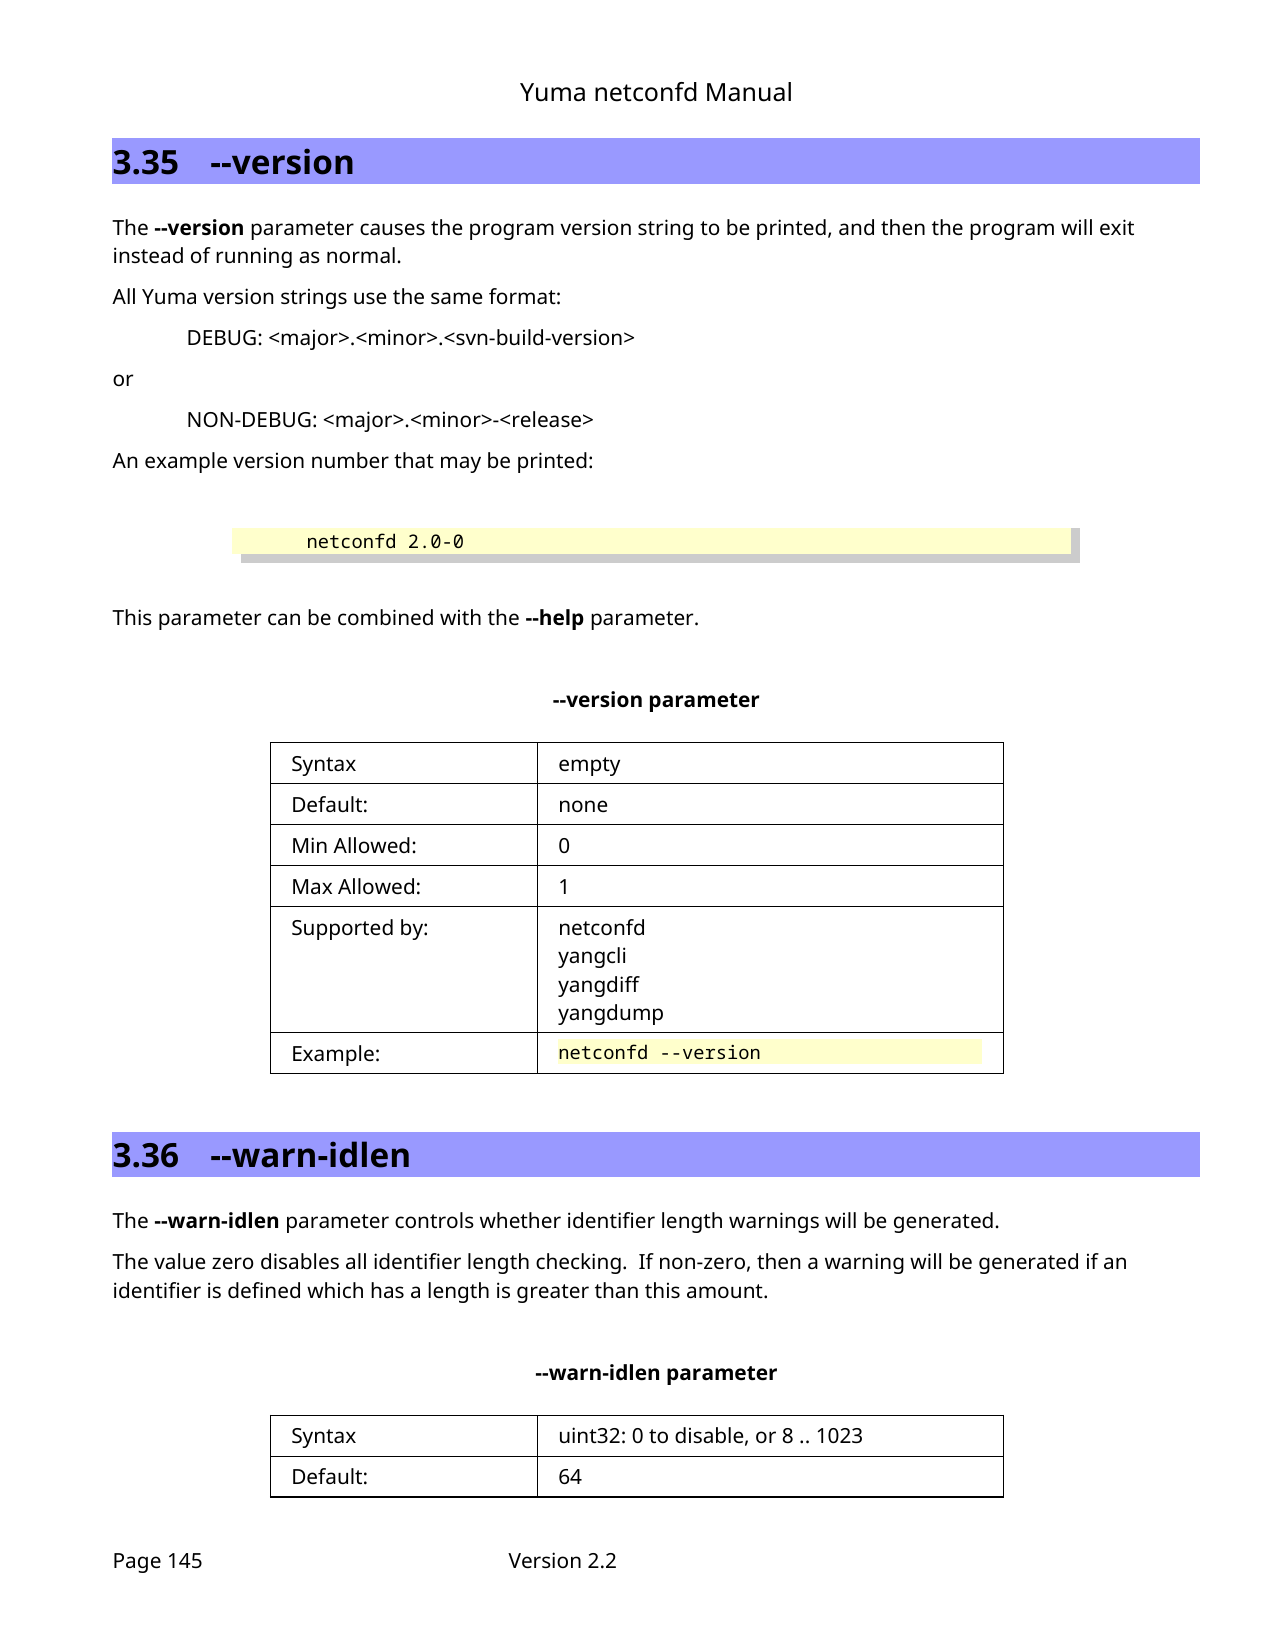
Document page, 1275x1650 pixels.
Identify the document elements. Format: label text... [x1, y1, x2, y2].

text All Yuma version strings use the same format: [112, 282, 1200, 311]
table_header uint32: 0 to disable, or 8 .. 1023 [538, 1416, 1003, 1456]
subtitle --warn-idlen parameter [127, 1358, 1185, 1386]
table_cell Default: [271, 1457, 537, 1496]
table_cell 0 [538, 825, 1003, 865]
text NON-DEBUG: <major>.<minor>-<release> [112, 405, 1200, 434]
text The value zero disables all identifier length checking. If non-zero, then a warning will be generated if an identifier is defined which has a length is greater than this amount. [112, 1247, 1200, 1304]
table_cell Max Allowed: [271, 866, 537, 906]
subtitle --version parameter [127, 685, 1185, 714]
table_cell Min Allowed: [271, 825, 537, 865]
table_cell Example: [271, 1033, 537, 1073]
subtitle --version [112, 138, 1200, 184]
table_cell 1 [538, 866, 1003, 906]
table_cell Default: [271, 784, 537, 824]
text An example version number that may be printed: [112, 446, 1200, 475]
text The --warn-idlen parameter controls whether identifier length warnings will be generated. [112, 1206, 1200, 1235]
table_header Syntax [271, 743, 537, 783]
table_cell netconfd yangcli yangdiff yangdump [538, 907, 1003, 1032]
table_cell none [538, 784, 1003, 824]
table_cell Supported by: [271, 907, 537, 1032]
table_cell netconfd --version [538, 1033, 1003, 1073]
subtitle --warn-idlen [112, 1132, 1200, 1177]
text or [112, 364, 1200, 393]
table_header Syntax [271, 1416, 537, 1456]
table_cell 64 [538, 1457, 1003, 1496]
table_header empty [538, 743, 1003, 783]
text DEBUG: <major>.<minor>.<svn-build-version> [112, 323, 1200, 352]
text netconfd 2.0-0 [232, 528, 1071, 554]
text The --version parameter causes the program version string to be printed, and then the program will exit instead of running as normal. [112, 213, 1200, 270]
text This parameter can be combined with the --help parameter. [112, 603, 1200, 632]
